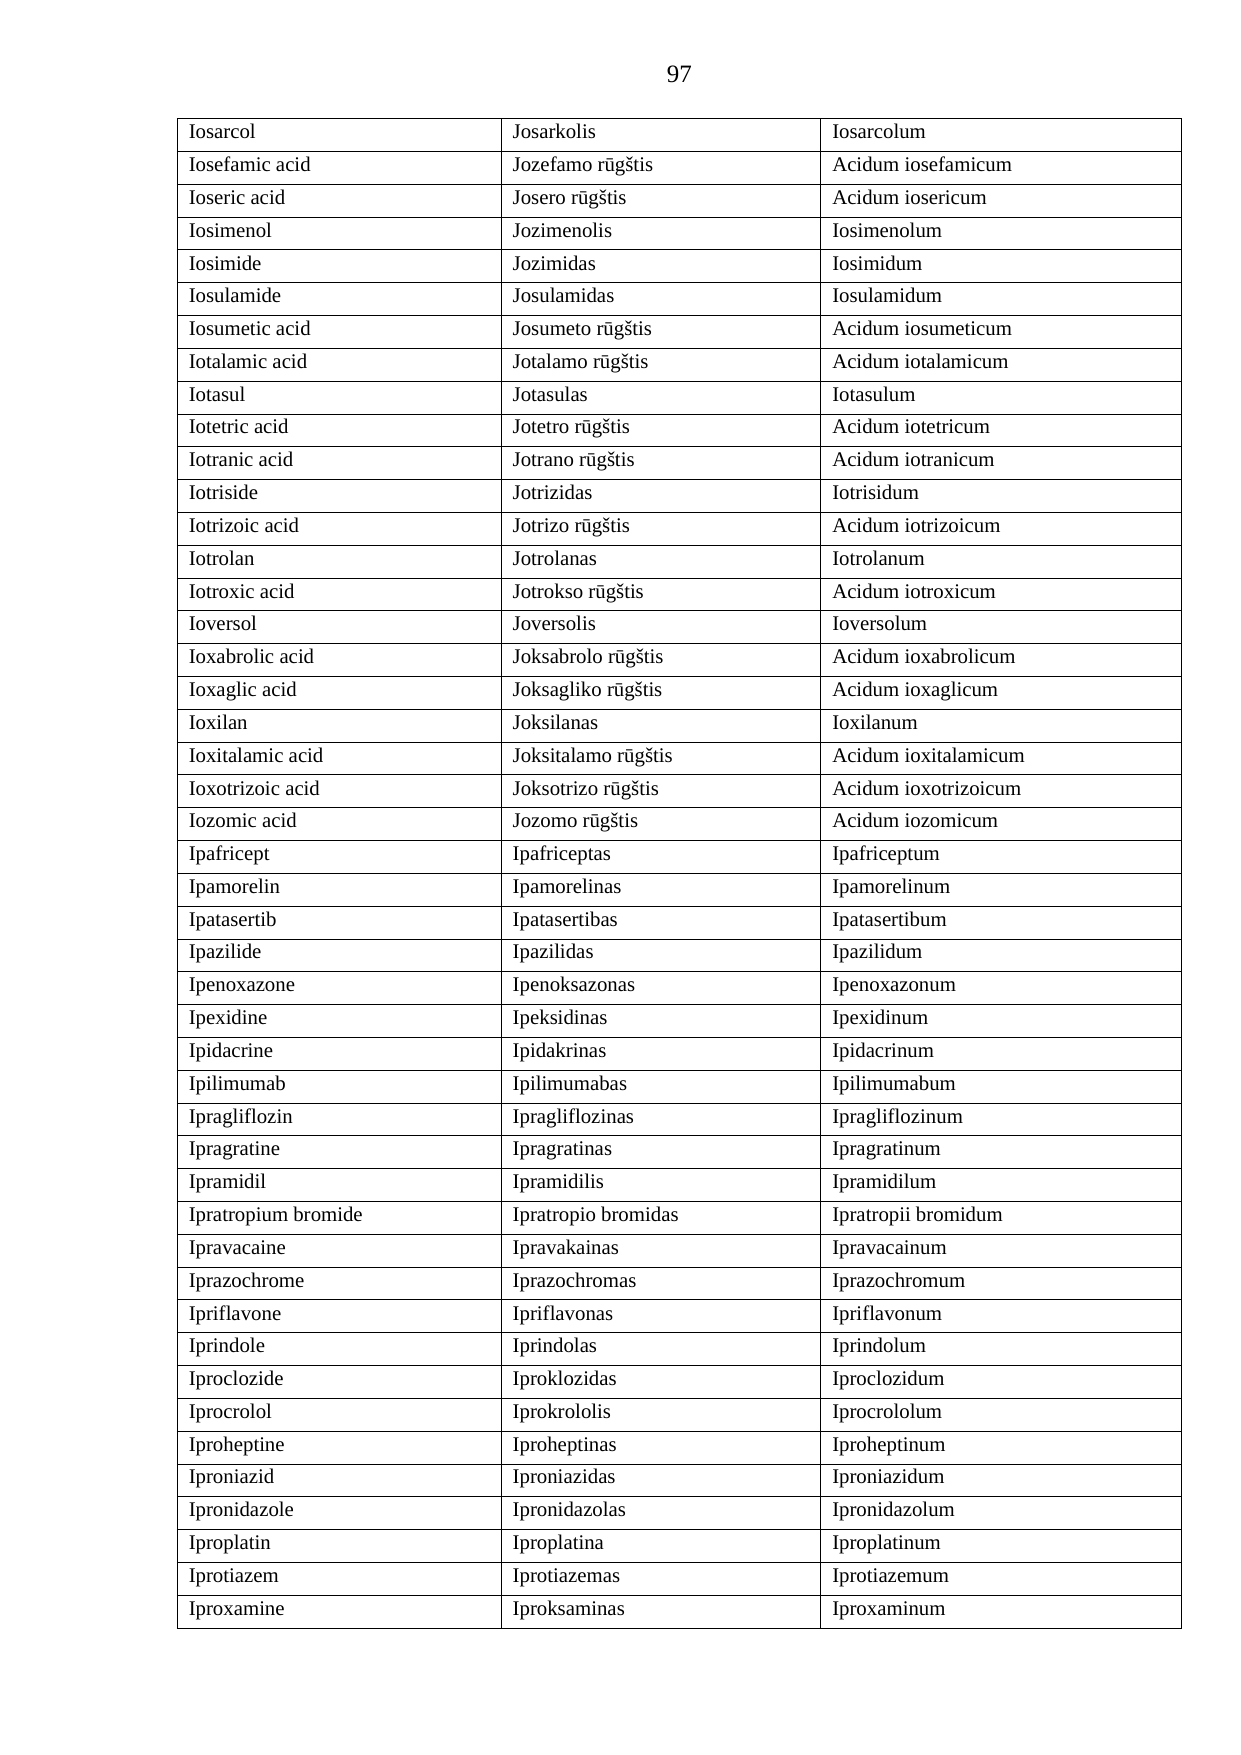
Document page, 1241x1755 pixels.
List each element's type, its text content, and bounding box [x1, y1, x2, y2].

table_cell Ipratropium bromide [178, 1202, 501, 1234]
table_cell Jozefamo rūgštis [502, 152, 820, 184]
table_cell Ipriflavonum [821, 1300, 1181, 1332]
table_cell Acidum ioxitalamicum [821, 743, 1181, 774]
table_cell Iprindolum [821, 1333, 1181, 1365]
table_cell Ipexidine [178, 1005, 501, 1037]
table_cell Ipamorelin [178, 874, 501, 906]
table_cell Jotrizidas [502, 480, 820, 512]
table_cell Ipragratine [178, 1136, 501, 1168]
table_cell Jozimidas [502, 250, 820, 282]
table_cell Iproxamine [178, 1596, 501, 1627]
table_cell Iproheptinas [502, 1432, 820, 1463]
table_cell Iprindolas [502, 1333, 820, 1365]
table_cell Joksotrizo rūgštis [502, 775, 820, 807]
table_cell Acidum iotranicum [821, 447, 1181, 479]
table_cell Ipilimumabas [502, 1071, 820, 1102]
table_cell Ioxilan [178, 710, 501, 742]
table_cell Ipragratinas [502, 1136, 820, 1168]
table_cell Jotalamo rūgštis [502, 349, 820, 381]
table_cell Ipidakrinas [502, 1038, 820, 1070]
table_cell Ipronidazolas [502, 1497, 820, 1529]
table_cell Josero rūgštis [502, 185, 820, 217]
table_cell Ipazilidas [502, 940, 820, 971]
table_cell Jotasulas [502, 382, 820, 413]
table_cell Iproniazidum [821, 1465, 1181, 1496]
table_cell Acidum iosericum [821, 185, 1181, 217]
table_cell Ioversolum [821, 611, 1181, 643]
table_cell Iosefamic acid [178, 152, 501, 184]
table_cell Ioseric acid [178, 185, 501, 217]
table_cell Ipronidazolum [821, 1497, 1181, 1529]
table_cell Iproheptine [178, 1432, 501, 1463]
table_cell Iosimidum [821, 250, 1181, 282]
table_cell Iotroxic acid [178, 579, 501, 610]
table_cell Iprotiazemas [502, 1563, 820, 1595]
table_cell Jotrokso rūgštis [502, 579, 820, 610]
table_cell Josarkolis [502, 119, 820, 151]
table_cell Acidum ioxaglicum [821, 677, 1181, 709]
table_cell Iosarcol [178, 119, 501, 151]
table_cell Iotalamic acid [178, 349, 501, 381]
table_cell Iproniazidas [502, 1465, 820, 1496]
table_cell Jotetro rūgštis [502, 415, 820, 446]
table_cell Ioxaglic acid [178, 677, 501, 709]
table_cell Iosimenolum [821, 218, 1181, 249]
table_cell Ipramidil [178, 1169, 501, 1201]
table_cell Ipafriceptum [821, 841, 1181, 873]
table_cell Iprazochromas [502, 1268, 820, 1299]
table_cell Iosimenol [178, 218, 501, 249]
table_cell Ipravakainas [502, 1235, 820, 1267]
table_cell Iprokrololis [502, 1399, 820, 1431]
table_cell Ipexidinum [821, 1005, 1181, 1037]
table_cell Joksilanas [502, 710, 820, 742]
table_cell Acidum ioxabrolicum [821, 644, 1181, 676]
table_cell Iotetric acid [178, 415, 501, 446]
table_cell Joversolis [502, 611, 820, 643]
table_cell Iprotiazem [178, 1563, 501, 1595]
table_cell Ipragratinum [821, 1136, 1181, 1168]
table_cell Iotriside [178, 480, 501, 512]
table_cell Iosulamidum [821, 283, 1181, 315]
table_cell Ioxotrizoic acid [178, 775, 501, 807]
table_cell Ipenoksazonas [502, 972, 820, 1004]
table_cell Joksabrolo rūgštis [502, 644, 820, 676]
table_cell Iotasul [178, 382, 501, 413]
table_cell Jozimenolis [502, 218, 820, 249]
table_cell Jozomo rūgštis [502, 808, 820, 840]
table_cell Ipatasertibas [502, 907, 820, 938]
table_cell Iotranic acid [178, 447, 501, 479]
table_cell Iosarcolum [821, 119, 1181, 151]
table_cell Josulamidas [502, 283, 820, 315]
table_cell Iproheptinum [821, 1432, 1181, 1463]
table_cell Ipragliflozinum [821, 1104, 1181, 1135]
table_cell Iprazochrome [178, 1268, 501, 1299]
table_cell Iprotiazemum [821, 1563, 1181, 1595]
table_cell Acidum iosumeticum [821, 316, 1181, 348]
table_cell Iosumetic acid [178, 316, 501, 348]
table_cell Iosulamide [178, 283, 501, 315]
table_cell Jotrizo rūgštis [502, 513, 820, 545]
table_cell Ioxitalamic acid [178, 743, 501, 774]
table_cell Iotrolanum [821, 546, 1181, 577]
table_cell Acidum iotroxicum [821, 579, 1181, 610]
table_cell Ipratropio bromidas [502, 1202, 820, 1234]
table_cell Ipravacainum [821, 1235, 1181, 1267]
table_cell Ipazilidum [821, 940, 1181, 971]
table_cell Joksagliko rūgštis [502, 677, 820, 709]
table_cell Ipragliflozin [178, 1104, 501, 1135]
table_cell Ioxilanum [821, 710, 1181, 742]
table_cell Ipronidazole [178, 1497, 501, 1529]
table_cell Ipamorelinum [821, 874, 1181, 906]
table_cell Acidum iosefamicum [821, 152, 1181, 184]
table_cell Acidum ioxotrizoicum [821, 775, 1181, 807]
table_cell Iproclozidum [821, 1366, 1181, 1398]
table_cell Ipramidilis [502, 1169, 820, 1201]
table_cell Ipriflavone [178, 1300, 501, 1332]
table_cell Iproklozidas [502, 1366, 820, 1398]
table_cell Iprocrololum [821, 1399, 1181, 1431]
table_cell Ioversol [178, 611, 501, 643]
table_cell Iprocrolol [178, 1399, 501, 1431]
table_cell Ipilimumab [178, 1071, 501, 1102]
table_cell Ipenoxazonum [821, 972, 1181, 1004]
table_cell Acidum iotalamicum [821, 349, 1181, 381]
table_cell Ipenoxazone [178, 972, 501, 1004]
table_cell Iprazochromum [821, 1268, 1181, 1299]
table_cell Jotrano rūgštis [502, 447, 820, 479]
table_cell Iproplatinum [821, 1530, 1181, 1562]
table_cell Acidum iozomicum [821, 808, 1181, 840]
table_cell Ipatasertib [178, 907, 501, 938]
table_cell Iozomic acid [178, 808, 501, 840]
table_cell Iosimide [178, 250, 501, 282]
table_cell Ipatasertibum [821, 907, 1181, 938]
table_cell Iproclozide [178, 1366, 501, 1398]
table_cell Ipravacaine [178, 1235, 501, 1267]
table_cell Iproplatin [178, 1530, 501, 1562]
table_cell Acidum iotrizoicum [821, 513, 1181, 545]
table_cell Ipratropii bromidum [821, 1202, 1181, 1234]
table_cell Ipriflavonas [502, 1300, 820, 1332]
table_cell Ipeksidinas [502, 1005, 820, 1037]
table_cell Joksitalamo rūgštis [502, 743, 820, 774]
table_cell Ipragliflozinas [502, 1104, 820, 1135]
table_cell Iotrolan [178, 546, 501, 577]
table_cell Ipamorelinas [502, 874, 820, 906]
table_cell Ioxabrolic acid [178, 644, 501, 676]
table_cell Iproksaminas [502, 1596, 820, 1627]
table_cell Ipilimumabum [821, 1071, 1181, 1102]
table_cell Iproxaminum [821, 1596, 1181, 1627]
table_cell Iproniazid [178, 1465, 501, 1496]
table_cell Ipidacrinum [821, 1038, 1181, 1070]
table_cell Ipramidilum [821, 1169, 1181, 1201]
table_cell Iprindole [178, 1333, 501, 1365]
table_cell Ipafriceptas [502, 841, 820, 873]
table_cell Ipazilide [178, 940, 501, 971]
table_cell Josumeto rūgštis [502, 316, 820, 348]
table_cell Jotrolanas [502, 546, 820, 577]
table_cell Iotrisidum [821, 480, 1181, 512]
table_cell Iotasulum [821, 382, 1181, 413]
table_cell Iproplatina [502, 1530, 820, 1562]
table_cell Ipafricept [178, 841, 501, 873]
table_cell Iotrizoic acid [178, 513, 501, 545]
table_cell Ipidacrine [178, 1038, 501, 1070]
table_cell Acidum iotetricum [821, 415, 1181, 446]
